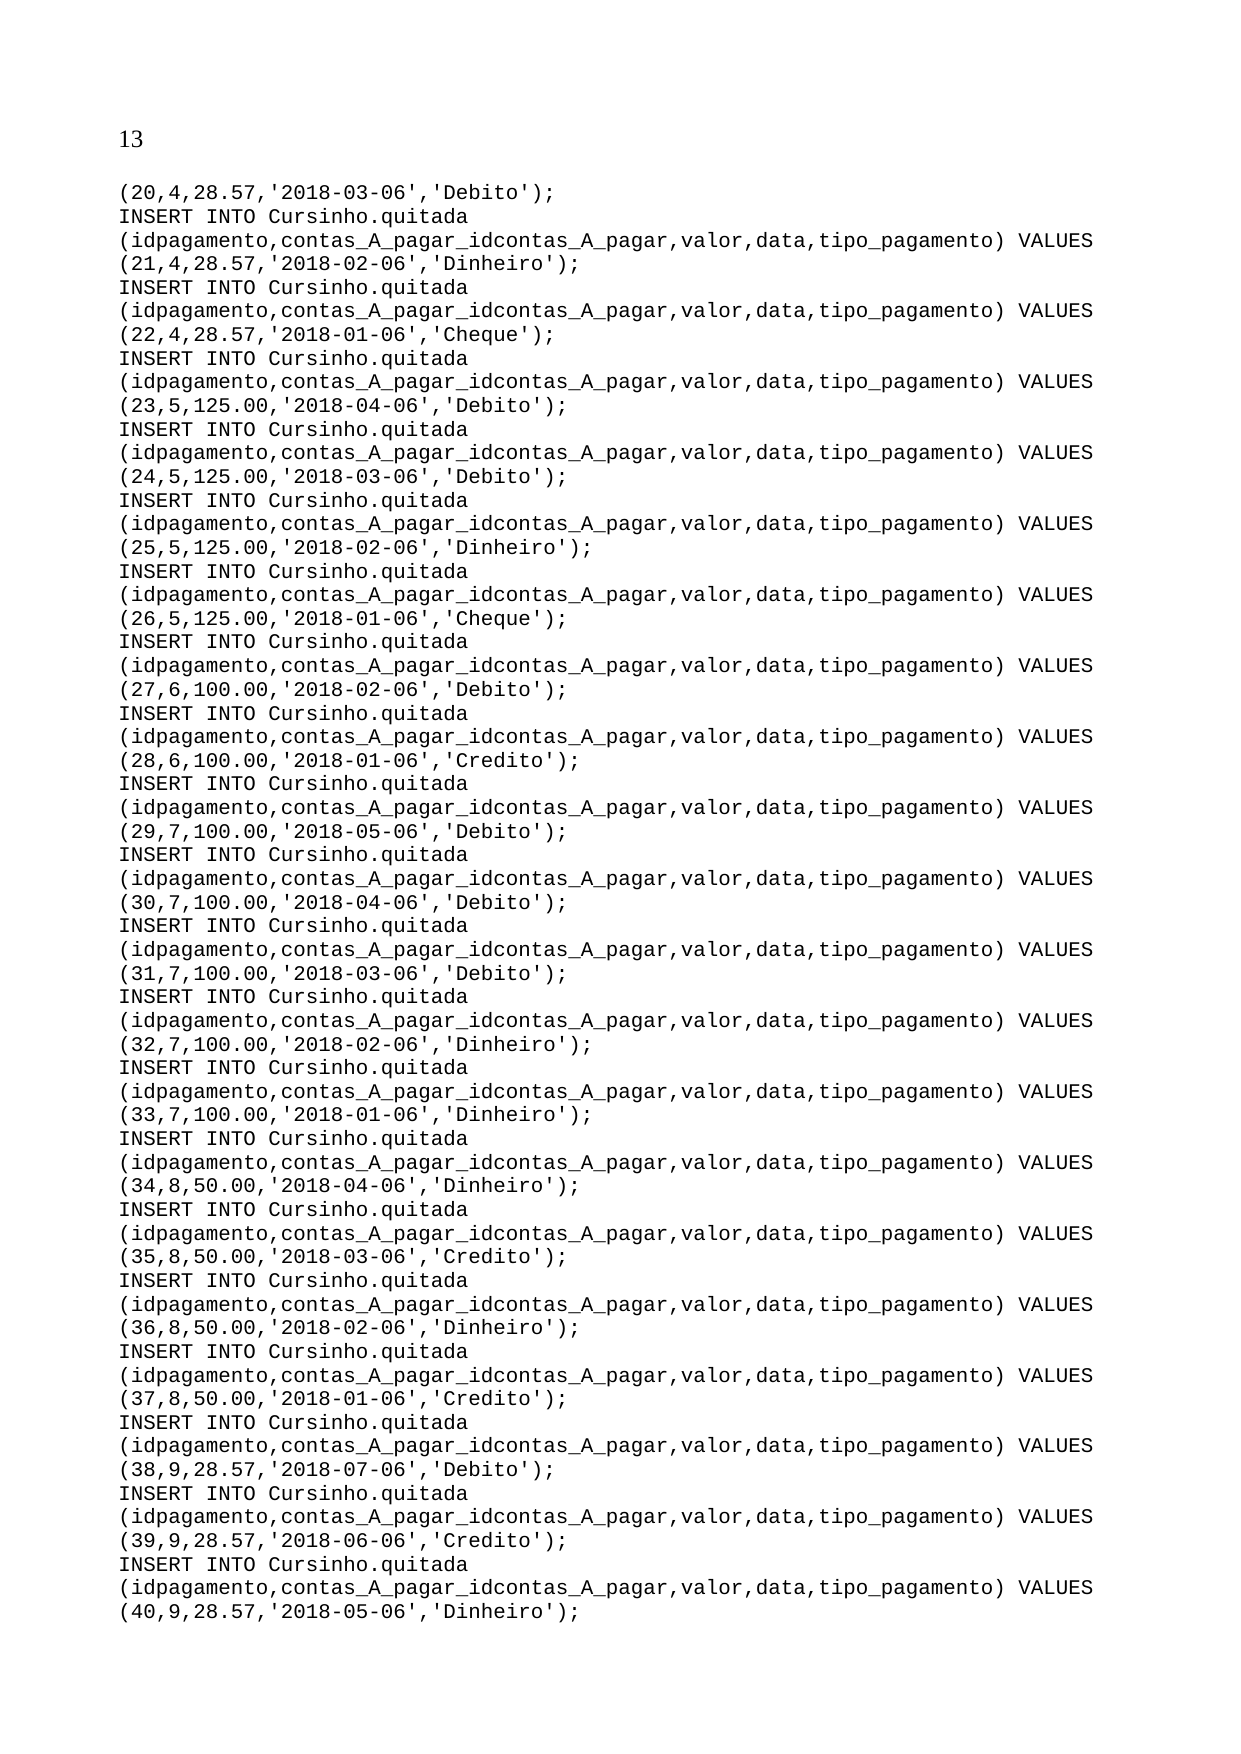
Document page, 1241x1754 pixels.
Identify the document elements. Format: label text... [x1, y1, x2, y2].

text INSERT INTO Cursinho.quitada (idpagamento,contas_A_pagar_idcontas_A_pagar,valor,data,tipo_pagamento) VALUES (22,4,28.57,'2018-01-06','Cheque'); [118, 277, 1122, 348]
text INSERT INTO Cursinho.quitada (idpagamento,contas_A_pagar_idcontas_A_pagar,valor,data,tipo_pagamento) VALUES (26,5,125.00,'2018-01-06','Cheque'); [118, 561, 1122, 632]
text (20,4,28.57,'2018-03-06','Debito'); [118, 182, 1122, 206]
text INSERT INTO Cursinho.quitada (idpagamento,contas_A_pagar_idcontas_A_pagar,valor,data,tipo_pagamento) VALUES (23,5,125.00,'2018-04-06','Debito'); [118, 348, 1122, 419]
text INSERT INTO Cursinho.quitada (idpagamento,contas_A_pagar_idcontas_A_pagar,valor,data,tipo_pagamento) VALUES (27,6,100.00,'2018-02-06','Debito'); [118, 632, 1122, 702]
text INSERT INTO Cursinho.quitada (idpagamento,contas_A_pagar_idcontas_A_pagar,valor,data,tipo_pagamento) VALUES (31,7,100.00,'2018-03-06','Debito'); [118, 915, 1122, 986]
text INSERT INTO Cursinho.quitada (idpagamento,contas_A_pagar_idcontas_A_pagar,valor,data,tipo_pagamento) VALUES (33,7,100.00,'2018-01-06','Dinheiro'); [118, 1057, 1122, 1128]
text INSERT INTO Cursinho.quitada (idpagamento,contas_A_pagar_idcontas_A_pagar,valor,data,tipo_pagamento) VALUES (25,5,125.00,'2018-02-06','Dinheiro'); [118, 490, 1122, 561]
text INSERT INTO Cursinho.quitada (idpagamento,contas_A_pagar_idcontas_A_pagar,valor,data,tipo_pagamento) VALUES (28,6,100.00,'2018-01-06','Credito'); [118, 702, 1122, 773]
text INSERT INTO Cursinho.quitada (idpagamento,contas_A_pagar_idcontas_A_pagar,valor,data,tipo_pagamento) VALUES (34,8,50.00,'2018-04-06','Dinheiro'); [118, 1128, 1122, 1199]
text INSERT INTO Cursinho.quitada (idpagamento,contas_A_pagar_idcontas_A_pagar,valor,data,tipo_pagamento) VALUES (35,8,50.00,'2018-03-06','Credito'); [118, 1199, 1122, 1270]
text INSERT INTO Cursinho.quitada (idpagamento,contas_A_pagar_idcontas_A_pagar,valor,data,tipo_pagamento) VALUES (36,8,50.00,'2018-02-06','Dinheiro'); [118, 1270, 1122, 1341]
text INSERT INTO Cursinho.quitada (idpagamento,contas_A_pagar_idcontas_A_pagar,valor,data,tipo_pagamento) VALUES (39,9,28.57,'2018-06-06','Credito'); [118, 1483, 1122, 1554]
text INSERT INTO Cursinho.quitada (idpagamento,contas_A_pagar_idcontas_A_pagar,valor,data,tipo_pagamento) VALUES (37,8,50.00,'2018-01-06','Credito'); [118, 1341, 1122, 1412]
text INSERT INTO Cursinho.quitada (idpagamento,contas_A_pagar_idcontas_A_pagar,valor,data,tipo_pagamento) VALUES (21,4,28.57,'2018-02-06','Dinheiro'); [118, 206, 1122, 277]
text INSERT INTO Cursinho.quitada (idpagamento,contas_A_pagar_idcontas_A_pagar,valor,data,tipo_pagamento) VALUES (29,7,100.00,'2018-05-06','Debito'); [118, 773, 1122, 844]
text INSERT INTO Cursinho.quitada (idpagamento,contas_A_pagar_idcontas_A_pagar,valor,data,tipo_pagamento) VALUES (30,7,100.00,'2018-04-06','Debito'); [118, 844, 1122, 915]
text INSERT INTO Cursinho.quitada (idpagamento,contas_A_pagar_idcontas_A_pagar,valor,data,tipo_pagamento) VALUES (40,9,28.57,'2018-05-06','Dinheiro'); [118, 1554, 1122, 1625]
text INSERT INTO Cursinho.quitada (idpagamento,contas_A_pagar_idcontas_A_pagar,valor,data,tipo_pagamento) VALUES (32,7,100.00,'2018-02-06','Dinheiro'); [118, 986, 1122, 1057]
text INSERT INTO Cursinho.quitada (idpagamento,contas_A_pagar_idcontas_A_pagar,valor,data,tipo_pagamento) VALUES (24,5,125.00,'2018-03-06','Debito'); [118, 419, 1122, 490]
text INSERT INTO Cursinho.quitada (idpagamento,contas_A_pagar_idcontas_A_pagar,valor,data,tipo_pagamento) VALUES (38,9,28.57,'2018-07-06','Debito'); [118, 1412, 1122, 1483]
